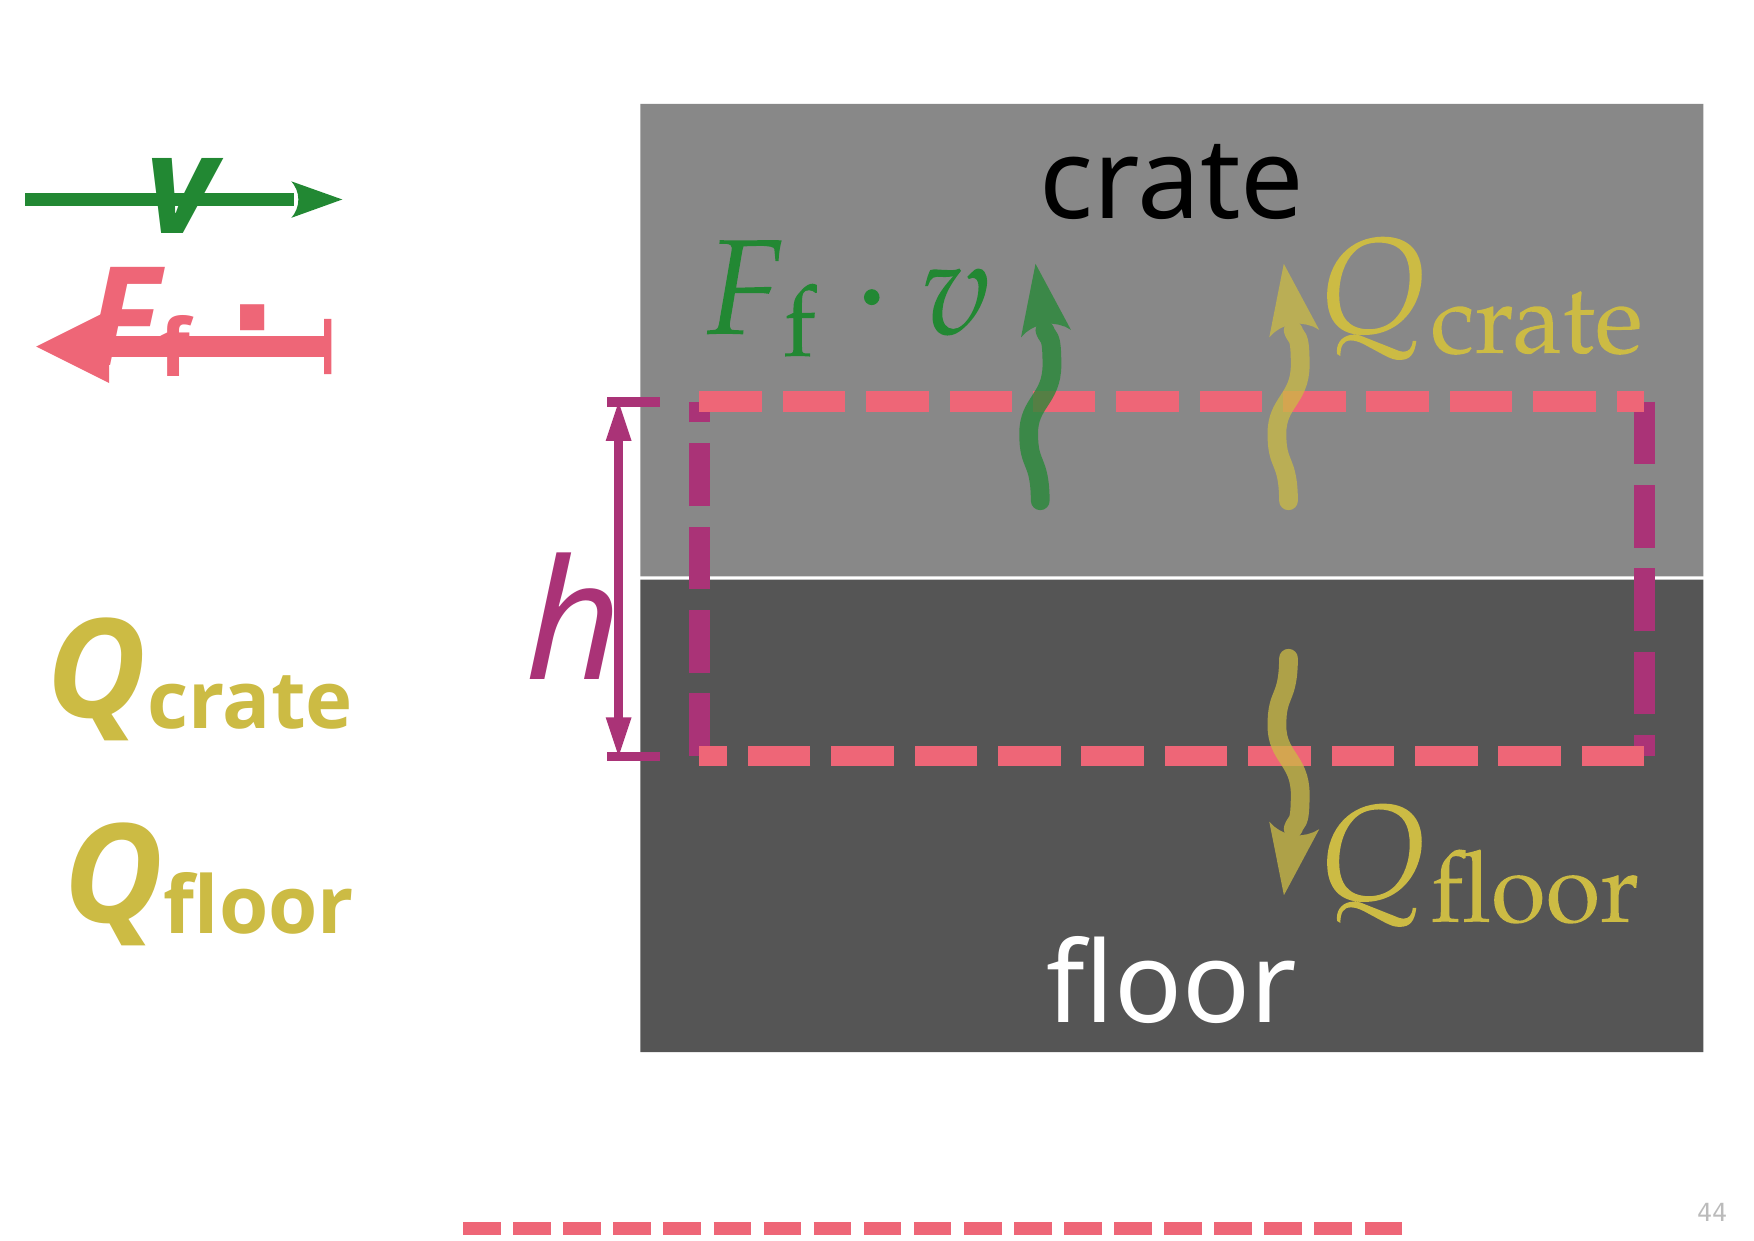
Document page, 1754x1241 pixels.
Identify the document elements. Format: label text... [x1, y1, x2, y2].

text_box Qfloor [48, 768, 362, 921]
text_box floor [1039, 935, 1305, 1063]
text_box h [510, 494, 614, 676]
text_box Ff ⋅ [71, 211, 296, 336]
text_box Ff ⋅ [110, 357, 296, 364]
text_box [640, 579, 1704, 1053]
text_box crate [1036, 90, 1308, 219]
text_box [640, 103, 1704, 577]
text_box Qcrate [32, 563, 350, 716]
text_box v [130, 78, 237, 211]
